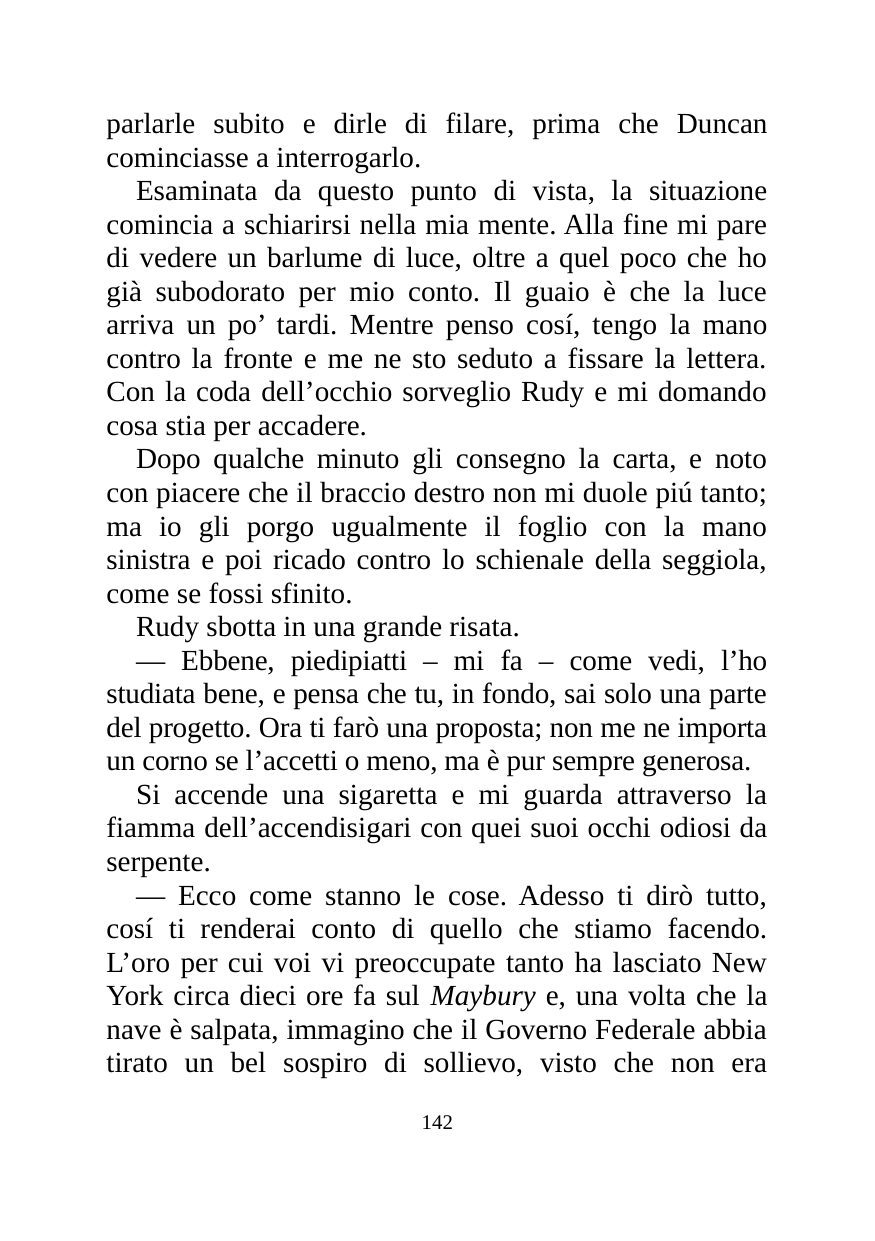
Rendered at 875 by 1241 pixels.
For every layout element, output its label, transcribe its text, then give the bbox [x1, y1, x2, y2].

text Dopo qualche minuto gli consegno la carta, e noto con piacere che il braccio destro non mi duole piú tanto; ma io gli porgo ugualmente il foglio con la mano sinistra e poi ricado contro lo schienale della seggiola, come se fossi sfinito. [106, 442, 768, 609]
text parlarle subito e dirle di filare, prima che Duncan cominciasse a interrogarlo. [106, 106, 768, 173]
text Esaminata da questo punto di vista, la situazione comincia a schiarirsi nella mia mente. Alla fine mi pare di vedere un barlume di luce, oltre a quel poco che ho già subodorato per mio conto. Il guaio è che la luce arriva un po’ tardi. Mentre penso cosí, tengo la mano contro la fronte e me ne sto seduto a fissare la lettera. Con la coda dell’occhio sorveglio Rudy e mi domando cosa stia per accadere. [106, 173, 768, 442]
text — Ecco come stanno le cose. Adesso ti dirò tutto, cosí ti renderai conto di quello che stiamo facendo. L’oro per cui voi vi preoccupate tanto ha lasciato New York circa dieci ore fa sul Maybury e, una volta che la nave è salpata, immagino che il Governo Federale abbia tirato un bel sospiro di sollievo, visto che non era [106, 878, 768, 1079]
text Rudy sbotta in una grande risata. [106, 609, 768, 643]
text — Ebbene, piedipiatti – mi fa – come vedi, l’ho studiata bene, e pensa che tu, in fondo, sai solo una parte del progetto. Ora ti farò una proposta; non me ne importa un corno se l’accetti o meno, ma è pur sempre generosa. [106, 643, 768, 777]
text Si accende una sigaretta e mi guarda attraverso la fiamma dell’accendisigari con quei suoi occhi odiosi da serpente. [106, 777, 768, 878]
